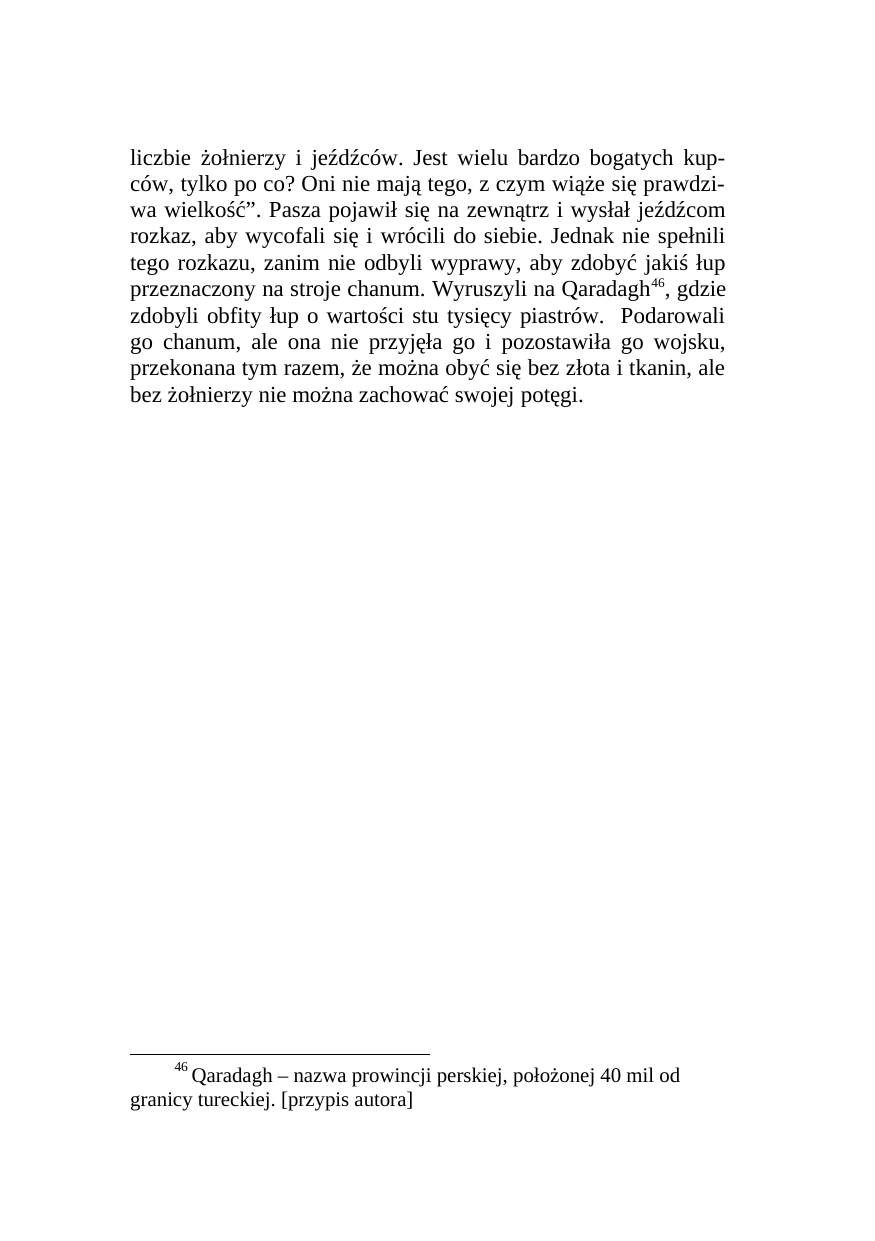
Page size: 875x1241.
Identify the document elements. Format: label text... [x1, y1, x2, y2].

text 46 Qaradagh – nazwa prowincji perskiej, położonej 40 mil od granicy tureckiej. [przypis autora] [130, 1053, 705, 1111]
text liczbie żołnierzy i jeźdźców. Jest wielu bardzo bogatych kup- ców, tylko po co? Oni nie mają tego, z czym wiąże się prawdzi- wa wielkość”. Pasza pojawił się na zewnątrz i wysłał jeźdźcom rozkaz, aby wycofali się i wrócili do siebie. Jednak nie spełnili tego rozkazu, zanim nie odbyli wyprawy, aby zdobyć jakiś łup przeznaczony na stroje chanum. Wyruszyli na Qaradagh46, gdzie zdobyli obfity łup o wartości stu tysięcy piastrów. Podarowali go chanum, ale ona nie przyjęła go i pozostawiła go wojsku, przekonana tym razem, że można obyć się bez złota i tkanin, ale bez żołnierzy nie można zachować swojej potęgi. [130, 143, 726, 407]
